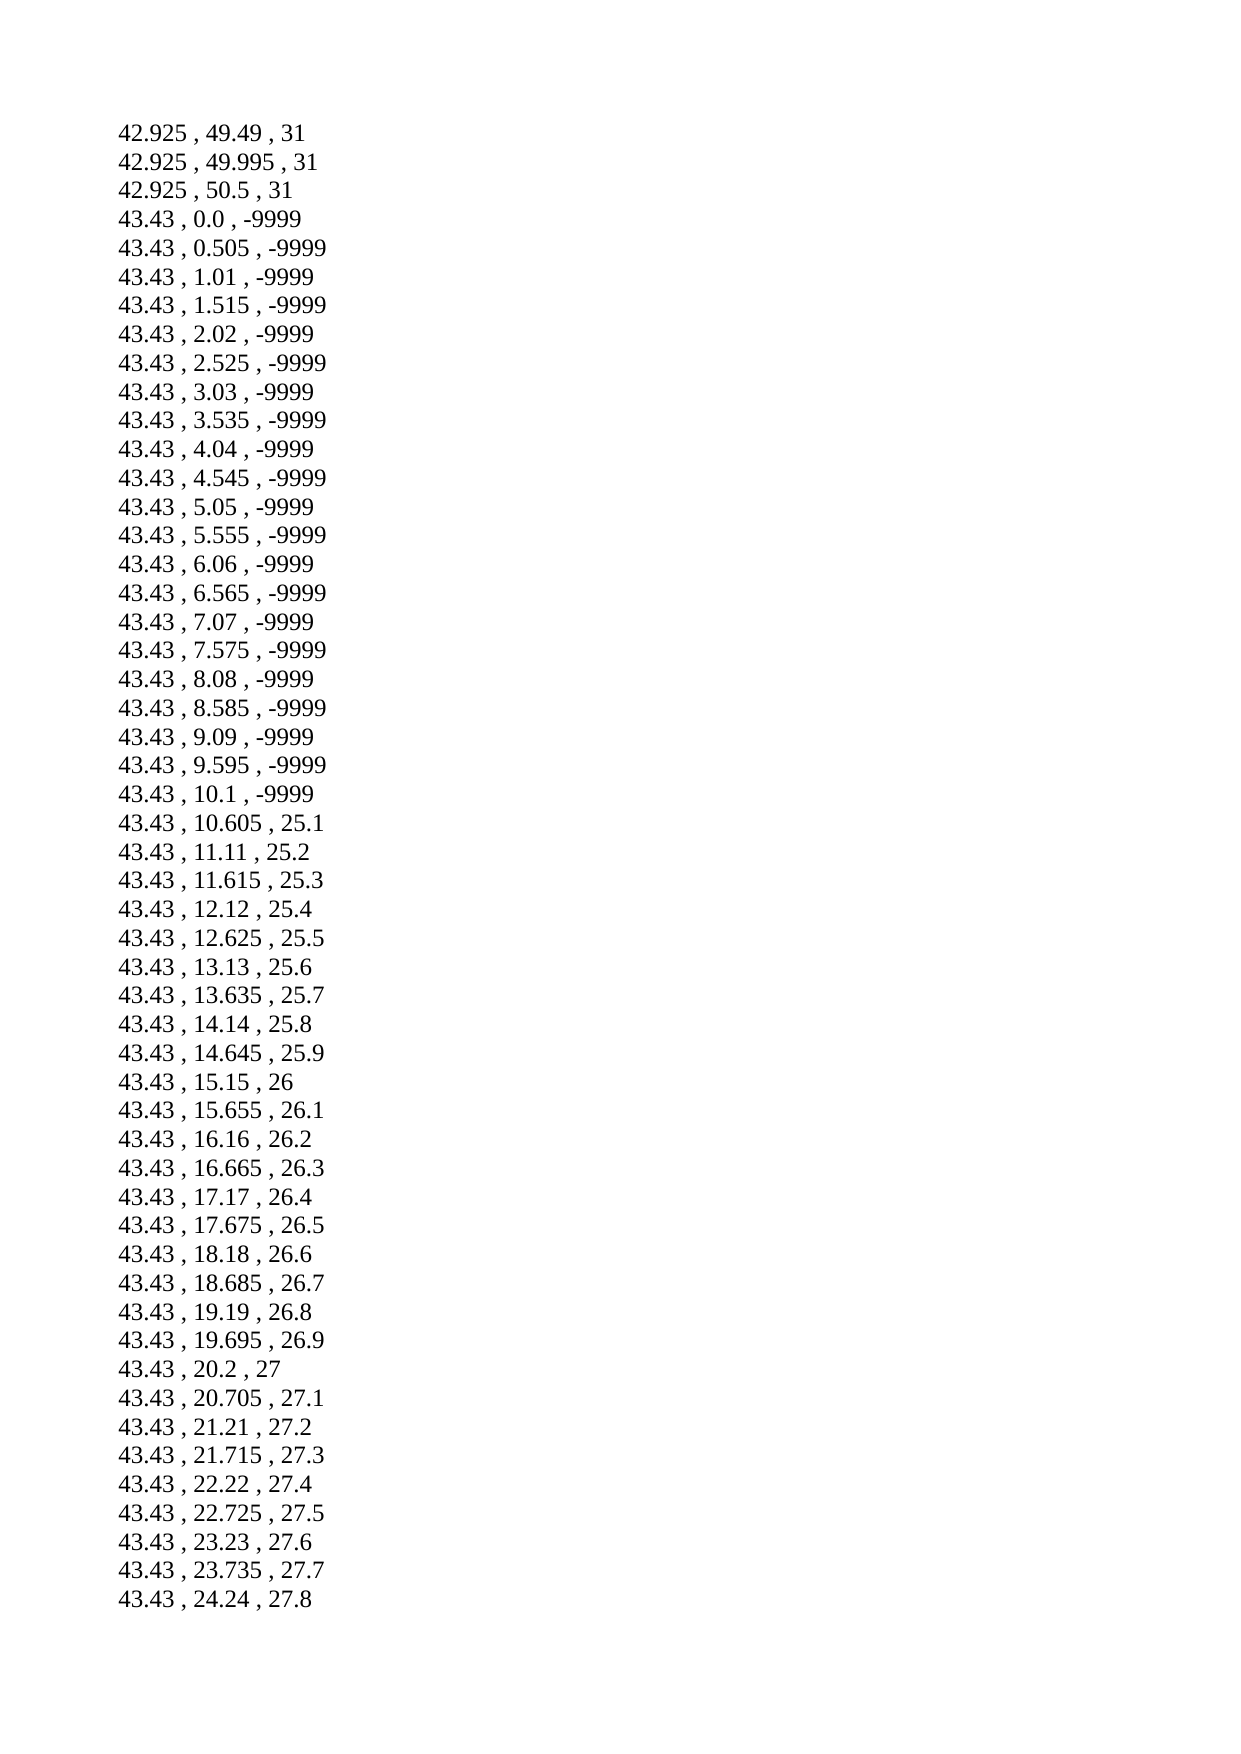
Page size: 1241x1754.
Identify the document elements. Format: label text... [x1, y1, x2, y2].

text 43.43 , 24.24 , 27.8 [118, 1584, 1122, 1613]
text 43.43 , 11.615 , 25.3 [118, 866, 1122, 894]
text 43.43 , 18.685 , 26.7 [118, 1268, 1122, 1297]
text 43.43 , 19.695 , 26.9 [118, 1326, 1122, 1354]
text 43.43 , 2.02 , -9999 [118, 319, 1122, 348]
text 43.43 , 9.09 , -9999 [118, 722, 1122, 751]
text 43.43 , 10.605 , 25.1 [118, 808, 1122, 837]
text 43.43 , 10.1 , -9999 [118, 779, 1122, 808]
text 43.43 , 4.545 , -9999 [118, 463, 1122, 492]
text 43.43 , 6.565 , -9999 [118, 578, 1122, 607]
text 43.43 , 23.23 , 27.6 [118, 1527, 1122, 1556]
text 43.43 , 21.715 , 27.3 [118, 1441, 1122, 1469]
text 42.925 , 49.49 , 31 [118, 118, 1122, 147]
text 43.43 , 17.675 , 26.5 [118, 1211, 1122, 1239]
text 42.925 , 50.5 , 31 [118, 176, 1122, 204]
text 43.43 , 0.0 , -9999 [118, 204, 1122, 233]
text 43.43 , 5.05 , -9999 [118, 492, 1122, 521]
text 43.43 , 21.21 , 27.2 [118, 1412, 1122, 1441]
text 43.43 , 17.17 , 26.4 [118, 1182, 1122, 1211]
text 43.43 , 15.655 , 26.1 [118, 1096, 1122, 1124]
text 43.43 , 20.705 , 27.1 [118, 1383, 1122, 1412]
text 43.43 , 5.555 , -9999 [118, 521, 1122, 549]
text 43.43 , 12.12 , 25.4 [118, 894, 1122, 923]
text 43.43 , 18.18 , 26.6 [118, 1239, 1122, 1268]
text 43.43 , 22.22 , 27.4 [118, 1469, 1122, 1498]
text 43.43 , 14.14 , 25.8 [118, 1009, 1122, 1038]
text 43.43 , 2.525 , -9999 [118, 348, 1122, 377]
text 43.43 , 0.505 , -9999 [118, 233, 1122, 262]
text 43.43 , 11.11 , 25.2 [118, 837, 1122, 866]
text 43.43 , 3.535 , -9999 [118, 406, 1122, 434]
text 43.43 , 6.06 , -9999 [118, 549, 1122, 578]
text 43.43 , 16.16 , 26.2 [118, 1124, 1122, 1153]
text 43.43 , 20.2 , 27 [118, 1354, 1122, 1383]
text 43.43 , 1.01 , -9999 [118, 262, 1122, 291]
text 43.43 , 9.595 , -9999 [118, 751, 1122, 779]
text 43.43 , 19.19 , 26.8 [118, 1297, 1122, 1326]
text 43.43 , 7.575 , -9999 [118, 636, 1122, 664]
text 43.43 , 8.585 , -9999 [118, 693, 1122, 722]
text 43.43 , 22.725 , 27.5 [118, 1498, 1122, 1527]
text 42.925 , 49.995 , 31 [118, 147, 1122, 176]
text 43.43 , 8.08 , -9999 [118, 664, 1122, 693]
text 43.43 , 16.665 , 26.3 [118, 1153, 1122, 1182]
text 43.43 , 1.515 , -9999 [118, 291, 1122, 319]
text 43.43 , 14.645 , 25.9 [118, 1038, 1122, 1067]
text 43.43 , 3.03 , -9999 [118, 377, 1122, 406]
text 43.43 , 7.07 , -9999 [118, 607, 1122, 636]
text 43.43 , 13.635 , 25.7 [118, 981, 1122, 1009]
text 43.43 , 15.15 , 26 [118, 1067, 1122, 1096]
text 43.43 , 13.13 , 25.6 [118, 952, 1122, 981]
text 43.43 , 4.04 , -9999 [118, 434, 1122, 463]
text 43.43 , 12.625 , 25.5 [118, 923, 1122, 952]
text 43.43 , 23.735 , 27.7 [118, 1556, 1122, 1584]
